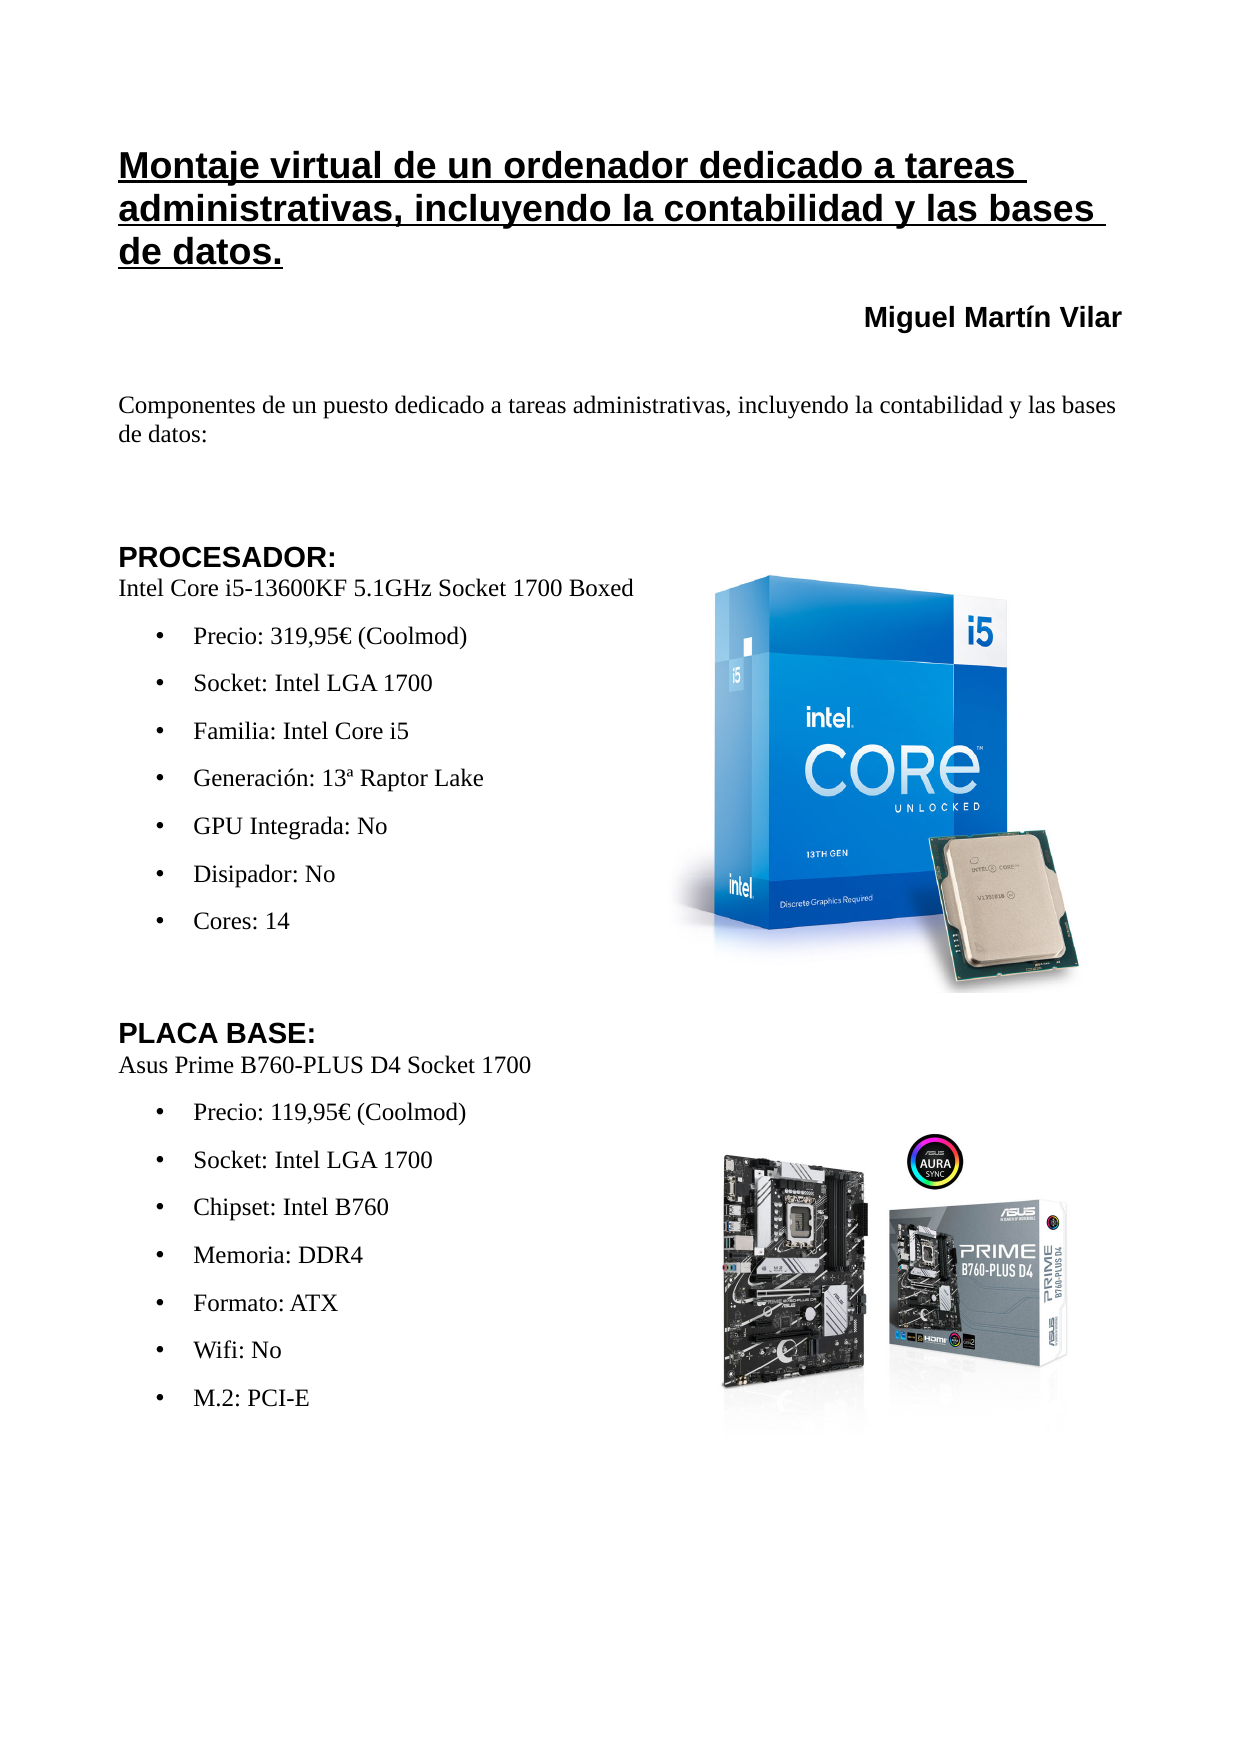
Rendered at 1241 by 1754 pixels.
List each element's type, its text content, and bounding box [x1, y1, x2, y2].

list [1089, 1097, 1122, 1126]
text Asus Prime B760-PLUS D4 Socket 1700 [118, 1050, 1122, 1078]
list [1089, 1145, 1122, 1174]
list [1089, 1192, 1122, 1221]
list Socket: Intel LGA 1700 [156, 668, 666, 697]
list Generación: 13ª Raptor Lake [156, 763, 666, 792]
list Chipset: Intel B760 [156, 1192, 692, 1221]
text Intel Core i5-13600KF 5.1GHz Socket 1700 Boxed [118, 573, 666, 602]
subtitle Miguel Martín Vilar [118, 299, 1122, 333]
list [1089, 1240, 1122, 1269]
list Memoria: DDR4 [156, 1240, 692, 1269]
list GPU Integrada: No [156, 811, 666, 840]
list [1107, 906, 1122, 935]
list Familia: Intel Core i5 [156, 716, 666, 745]
subtitle PLACA BASE: [118, 1016, 1122, 1050]
text Componentes de un puesto dedicado a tareas administrativas, incluyendo la contabilidad y las bases de datos: [118, 391, 1122, 448]
list [1107, 859, 1122, 887]
list Formato: ATX [156, 1288, 692, 1316]
list Precio: 319,95€ (Coolmod) [156, 621, 666, 649]
list Disipador: No [156, 859, 666, 887]
subtitle PROCESADOR: [118, 539, 1122, 573]
list Cores: 14 [156, 906, 666, 935]
list [1089, 1383, 1122, 1412]
list [1107, 811, 1122, 840]
list [1089, 1288, 1122, 1316]
subtitle Montaje virtual de un ordenador dedicado a tareas administrativas, incluyendo la contabilidad y las bases de datos. [118, 143, 1122, 272]
list Wifi: No [156, 1335, 692, 1364]
list M.2: PCI-E [156, 1383, 692, 1412]
list Socket: Intel LGA 1700 [156, 1145, 692, 1174]
list Precio: 119,95€ (Coolmod) [156, 1097, 692, 1126]
list [1089, 1335, 1122, 1364]
